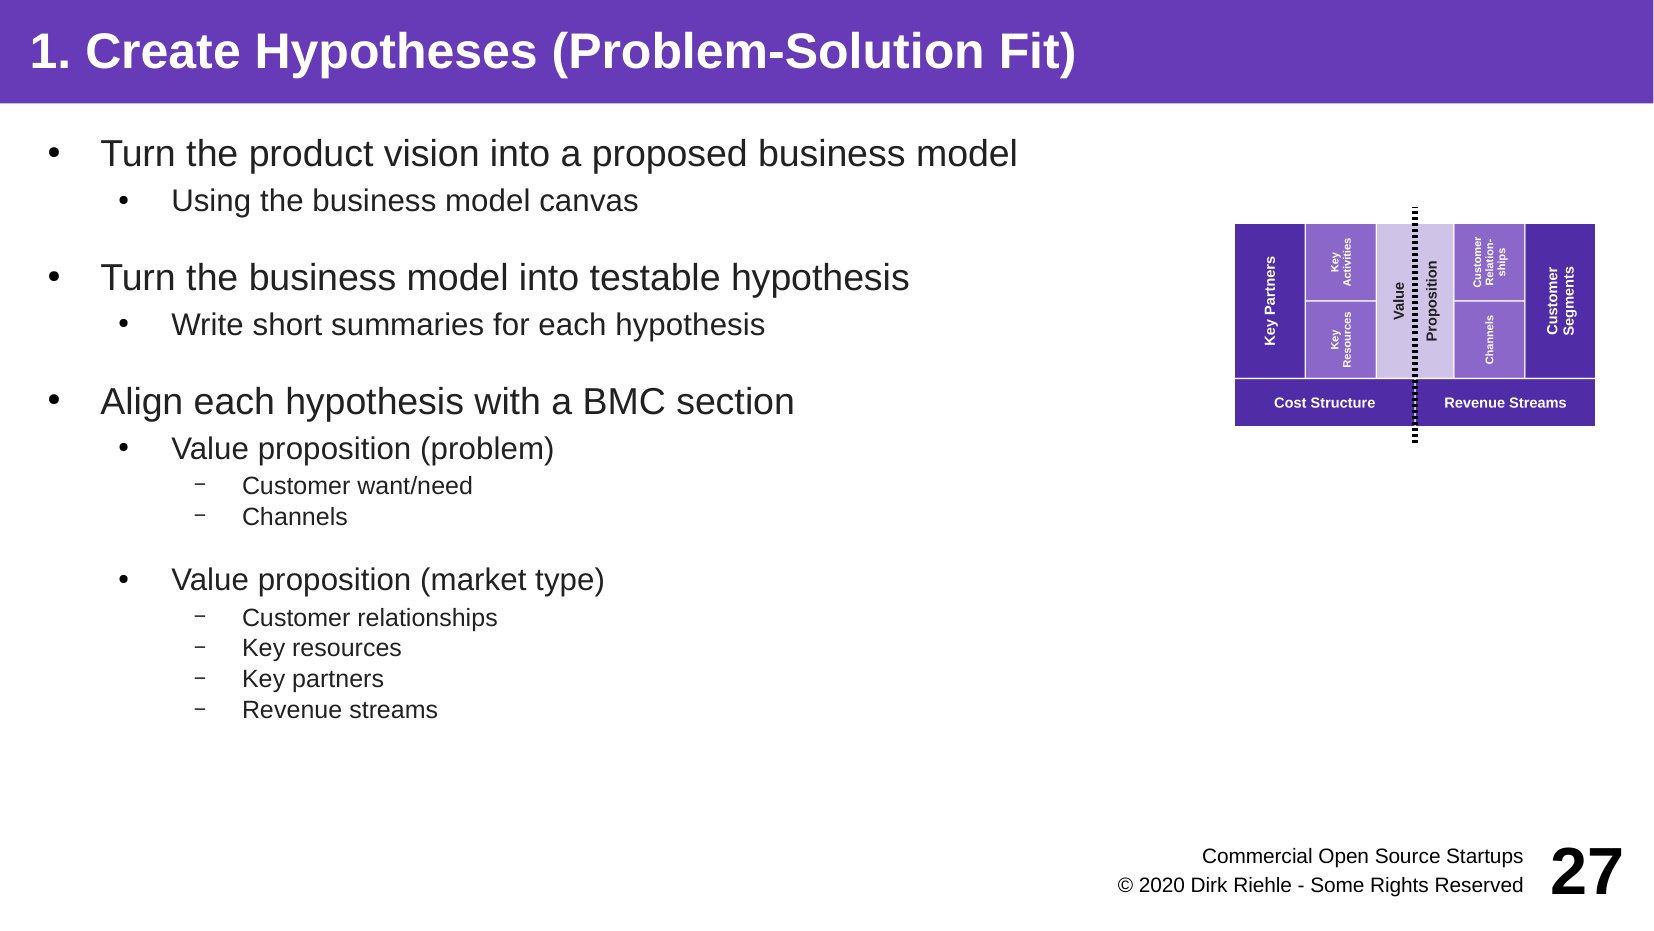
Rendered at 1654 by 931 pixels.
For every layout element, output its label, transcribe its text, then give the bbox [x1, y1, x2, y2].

picture [1235, 224, 1595, 426]
list Turn the product vision into a proposed business model Using the business model canvas Turn the business model into testable hypothesis Write short summaries for each hypothesis Align each hypothesis with a BMC section Value proposition (problem) Customer want/need Channels Value proposition (market type) Customer relationships Key resources Key partners Revenue streams [29, 132, 1625, 813]
title 1. Create Hypotheses (Problem-Solution Fit) [0, 0, 1654, 104]
